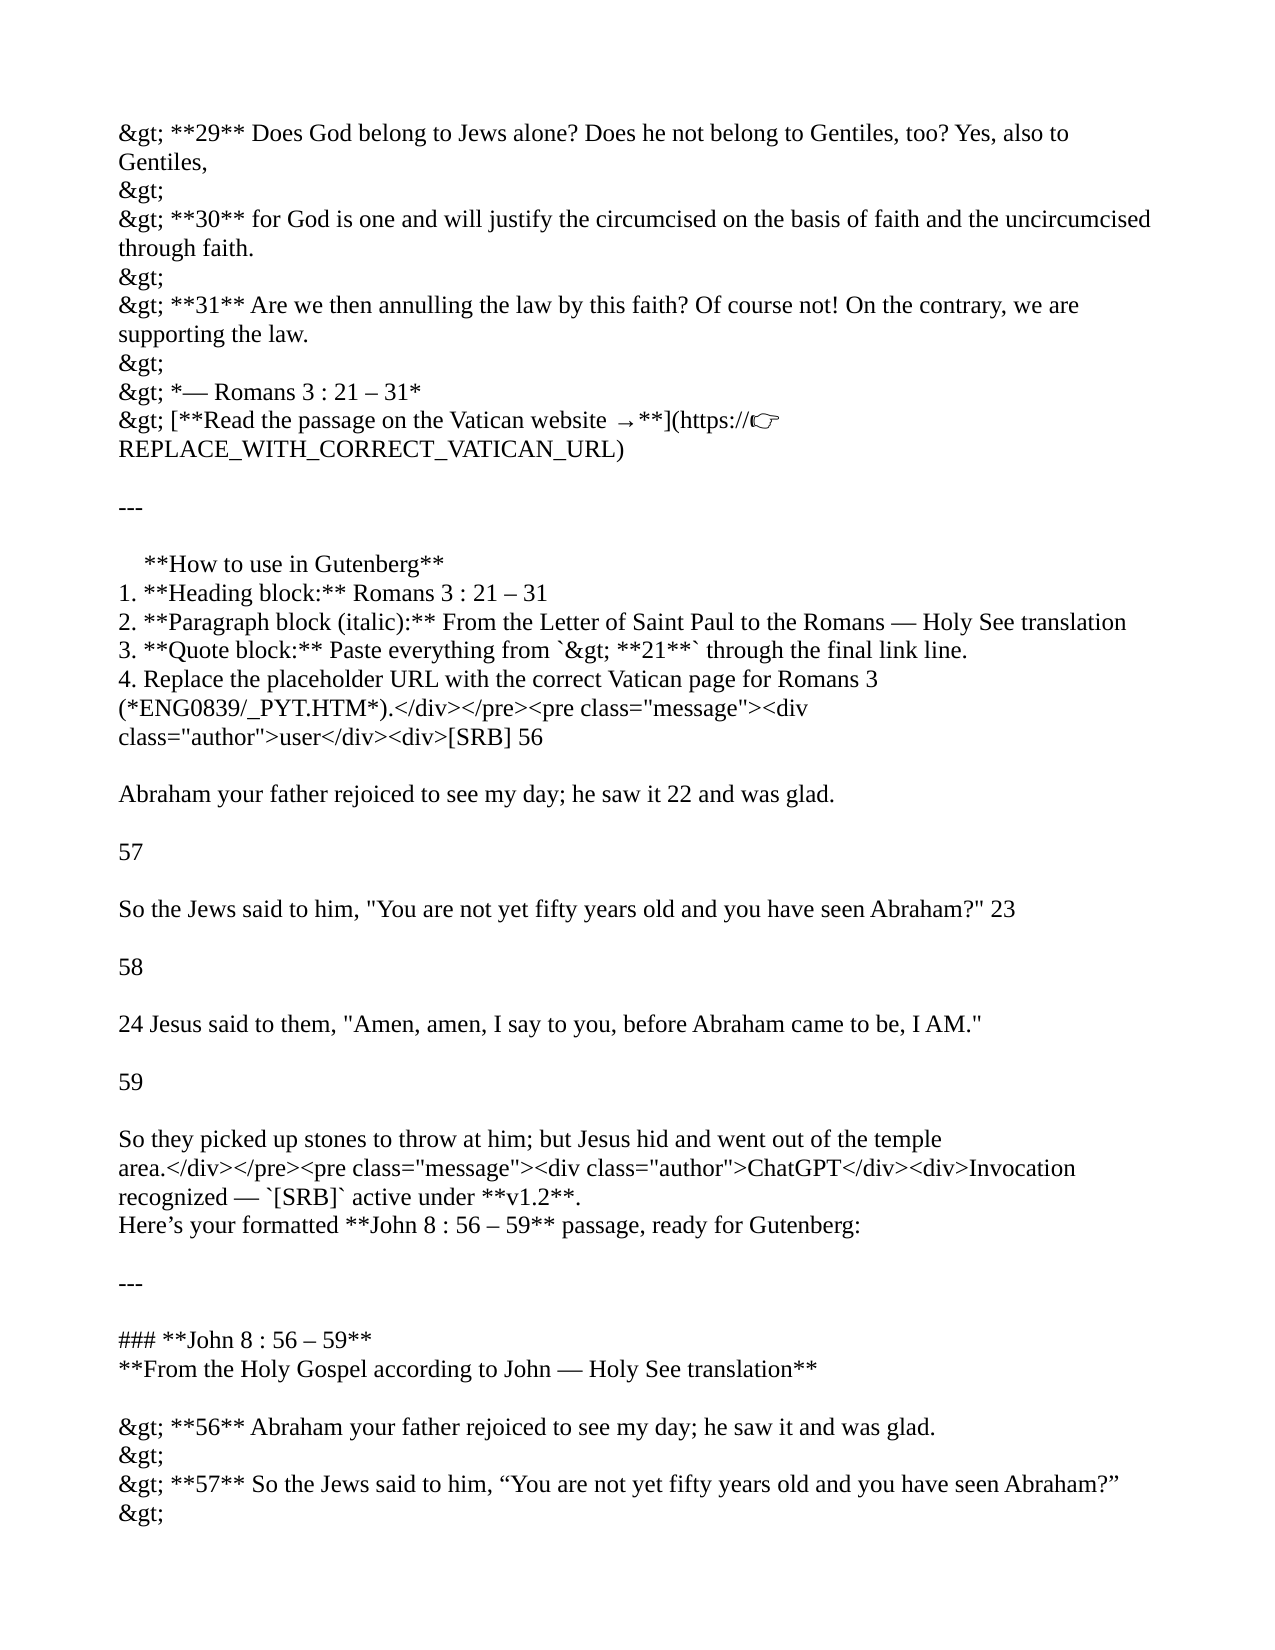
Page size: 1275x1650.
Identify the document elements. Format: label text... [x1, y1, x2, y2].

text &gt; **30** for God is one and will justify the circumcised on the basis of faith and the uncircumcised through faith. [118, 204, 1157, 262]
text --- [118, 492, 1157, 521]
text ✅ **How to use in Gutenberg** [118, 549, 1157, 578]
text &gt; *— Romans 3 : 21 – 31* [118, 377, 1157, 406]
text &gt; [118, 1441, 1157, 1469]
text &gt; **57** So the Jews said to him, “You are not yet fifty years old and you have seen Abraham?” [118, 1469, 1157, 1498]
text ### **John 8 : 56 – 59** [118, 1326, 1157, 1354]
text &gt; [118, 348, 1157, 377]
text Abraham your father rejoiced to see my day; he saw it 22 and was glad. [118, 779, 1157, 808]
text 57 [118, 837, 1157, 866]
text &gt; [118, 262, 1157, 291]
text &gt; **31** Are we then annulling the law by this faith? Of course not! On the contrary, we are supporting the law. [118, 291, 1157, 348]
text &gt; [118, 176, 1157, 204]
text 3. **Quote block:** Paste everything from `&gt; **21**` through the final link line. [118, 636, 1157, 664]
text 1. **Heading block:** Romans 3 : 21 – 31 [118, 578, 1157, 607]
text &gt; **56** Abraham your father rejoiced to see my day; he saw it and was glad. [118, 1412, 1157, 1441]
text So they picked up stones to throw at him; but Jesus hid and went out of the temple area.</div></pre><pre class="message"><div class="author">ChatGPT</div><div>Invocation recognized — `[SRB]` active under **v1.2**. [118, 1124, 1157, 1211]
text &gt; [**Read the passage on the Vatican website →**](https://👉REPLACE_WITH_CORRECT_VATICAN_URL) [118, 406, 1157, 463]
text So the Jews said to him, "You are not yet fifty years old and you have seen Abraham?" 23 [118, 894, 1157, 923]
text 4. Replace the placeholder URL with the correct Vatican page for Romans 3 (*ENG0839/_PYT.HTM*).</div></pre><pre class="message"><div class="author">user</div><div>[SRB] 56 [118, 664, 1157, 751]
text 59 [118, 1067, 1157, 1096]
text Here’s your formatted **John 8 : 56 – 59** passage, ready for Gutenberg: [118, 1211, 1157, 1239]
text 24 Jesus said to them, "Amen, amen, I say to you, before Abraham came to be, I AM." [118, 1009, 1157, 1038]
text &gt; **29** Does God belong to Jews alone? Does he not belong to Gentiles, too? Yes, also to Gentiles, [118, 118, 1157, 176]
text 2. **Paragraph block (italic):** From the Letter of Saint Paul to the Romans — Holy See translation [118, 607, 1157, 636]
text &gt; [118, 1498, 1157, 1527]
text --- [118, 1268, 1157, 1297]
text 58 [118, 952, 1157, 981]
text **From the Holy Gospel according to John — Holy See translation** [118, 1354, 1157, 1383]
